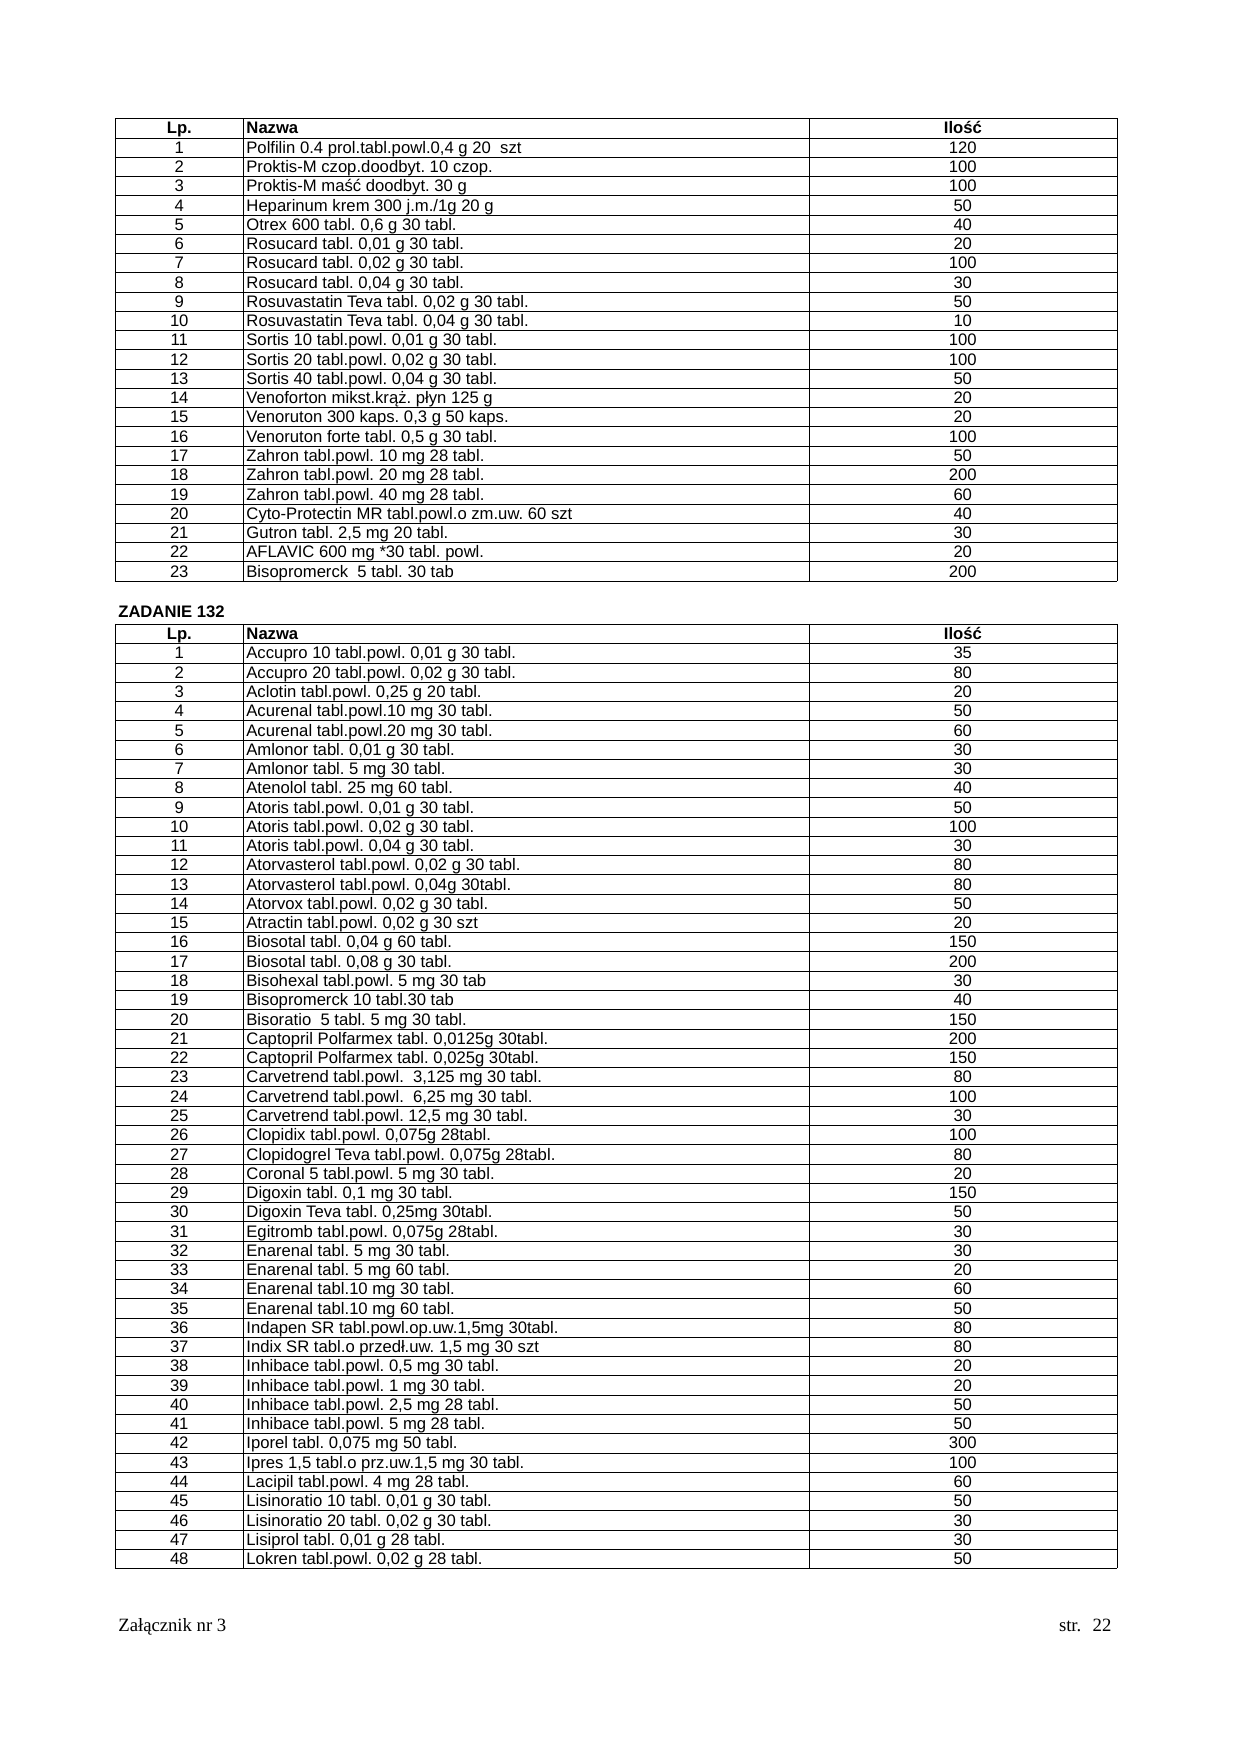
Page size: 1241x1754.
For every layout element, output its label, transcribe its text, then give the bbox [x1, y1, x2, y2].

table_cell 8 [116, 779, 243, 797]
table_cell 200 [810, 1030, 1117, 1048]
table_cell 40 [810, 991, 1117, 1009]
table_cell 22 [116, 1049, 243, 1067]
table_cell Enarenal tabl. 5 mg 30 tabl. [244, 1242, 809, 1260]
table_cell Carvetrend tabl.powl. 3,125 mg 30 tabl. [244, 1068, 809, 1086]
table_cell AFLAVIC 600 mg *30 tabl. powl. [244, 543, 809, 561]
table_cell 50 [810, 370, 1117, 388]
table_cell 34 [116, 1280, 243, 1298]
table_cell 10 [810, 312, 1117, 330]
table_cell 23 [116, 562, 243, 581]
table_cell 60 [810, 721, 1117, 739]
table_cell Iporel tabl. 0,075 mg 50 tabl. [244, 1434, 809, 1452]
table_cell Cyto-Protectin MR tabl.powl.o zm.uw. 60 szt [244, 505, 809, 523]
table_cell Lisinoratio 10 tabl. 0,01 g 30 tabl. [244, 1492, 809, 1510]
table_cell 50 [810, 1396, 1117, 1414]
table_cell 80 [810, 1145, 1117, 1163]
table_cell 50 [810, 293, 1117, 311]
table_cell Inhibace tabl.powl. 5 mg 28 tabl. [244, 1415, 809, 1433]
table_cell 40 [810, 505, 1117, 523]
table_cell 16 [116, 933, 243, 951]
table_cell 50 [810, 702, 1117, 720]
table_cell Clopidogrel Teva tabl.powl. 0,075g 28tabl. [244, 1145, 809, 1163]
table_cell [115, 582, 243, 602]
table_cell Lisinoratio 20 tabl. 0,02 g 30 tabl. [244, 1511, 809, 1529]
table_cell 27 [116, 1145, 243, 1163]
table_cell 13 [116, 370, 243, 388]
table_cell 21 [116, 1030, 243, 1048]
table_cell Inhibace tabl.powl. 1 mg 30 tabl. [244, 1376, 809, 1395]
table_cell 45 [116, 1492, 243, 1510]
table_cell 35 [810, 644, 1117, 662]
table_cell Lisiprol tabl. 0,01 g 28 tabl. [244, 1531, 809, 1549]
table_cell 120 [810, 139, 1117, 157]
table_cell 50 [810, 196, 1117, 214]
table_cell 40 [810, 779, 1117, 797]
table_cell 150 [810, 933, 1117, 951]
table_cell 30 [810, 1531, 1117, 1549]
table_cell 30 [810, 524, 1117, 542]
table_cell 50 [810, 1550, 1117, 1568]
table_cell 150 [810, 1049, 1117, 1067]
table_cell 18 [116, 466, 243, 484]
table_cell 35 [116, 1299, 243, 1318]
table_cell 20 [810, 1357, 1117, 1375]
table_cell 30 [810, 741, 1117, 759]
table_cell Zahron tabl.powl. 20 mg 28 tabl. [244, 466, 809, 484]
table_cell Ilość [810, 625, 1117, 643]
table_cell Biosotal tabl. 0,04 g 60 tabl. [244, 933, 809, 951]
table_cell 17 [116, 447, 243, 465]
table_cell 31 [116, 1222, 243, 1241]
table_cell 15 [116, 408, 243, 426]
table_cell Accupro 20 tabl.powl. 0,02 g 30 tabl. [244, 664, 809, 682]
table_cell 50 [810, 1492, 1117, 1510]
table_cell 60 [810, 1473, 1117, 1491]
table_cell 13 [116, 875, 243, 894]
table_cell 60 [810, 485, 1117, 503]
table_cell 20 [810, 1165, 1117, 1183]
table_cell 20 [810, 543, 1117, 561]
table_cell 9 [116, 293, 243, 311]
table_cell 80 [810, 856, 1117, 874]
table_cell 39 [116, 1376, 243, 1395]
table_cell 44 [116, 1473, 243, 1491]
table_cell 20 [116, 505, 243, 523]
table_cell 50 [810, 895, 1117, 913]
table_cell Sortis 20 tabl.powl. 0,02 g 30 tabl. [244, 350, 809, 369]
table_cell Otrex 600 tabl. 0,6 g 30 tabl. [244, 216, 809, 234]
table_cell Inhibace tabl.powl. 0,5 mg 30 tabl. [244, 1357, 809, 1375]
table_cell 11 [116, 331, 243, 349]
table_cell 17 [116, 952, 243, 971]
table_cell 5 [116, 721, 243, 739]
table_cell 42 [116, 1434, 243, 1452]
table_cell Clopidix tabl.powl. 0,075g 28tabl. [244, 1126, 809, 1144]
table_cell 100 [810, 427, 1117, 446]
table_cell Rosuvastatin Teva tabl. 0,02 g 30 tabl. [244, 293, 809, 311]
table_cell Amlonor tabl. 0,01 g 30 tabl. [244, 741, 809, 759]
table_cell 29 [116, 1184, 243, 1202]
table_cell 3 [116, 177, 243, 195]
table_cell 18 [116, 972, 243, 990]
table_cell Atorvasterol tabl.powl. 0,02 g 30 tabl. [244, 856, 809, 874]
table_cell 3 [116, 683, 243, 701]
table_cell Enarenal tabl.10 mg 30 tabl. [244, 1280, 809, 1298]
table_cell 41 [116, 1415, 243, 1433]
table_cell 40 [810, 216, 1117, 234]
table_cell 16 [116, 427, 243, 446]
table_cell 100 [810, 1126, 1117, 1144]
table_cell 80 [810, 1068, 1117, 1086]
table_cell 26 [116, 1126, 243, 1144]
table_cell 24 [116, 1087, 243, 1106]
table_cell 9 [116, 798, 243, 817]
table_cell 2 [116, 158, 243, 176]
table_cell Atoris tabl.powl. 0,01 g 30 tabl. [244, 798, 809, 817]
table_cell Bisopromerck 10 tabl.30 tab [244, 991, 809, 1009]
table_cell Captopril Polfarmex tabl. 0,0125g 30tabl. [244, 1030, 809, 1048]
table_cell 20 [810, 683, 1117, 701]
table_cell 7 [116, 760, 243, 778]
table_cell 80 [810, 875, 1117, 894]
table_cell Atorvox tabl.powl. 0,02 g 30 tabl. [244, 895, 809, 913]
table_cell Carvetrend tabl.powl. 12,5 mg 30 tabl. [244, 1107, 809, 1125]
table_cell Lp. [116, 625, 243, 643]
table_cell 2 [116, 664, 243, 682]
table_cell 20 [810, 914, 1117, 932]
table_cell 37 [116, 1338, 243, 1356]
table_cell Coronal 5 tabl.powl. 5 mg 30 tabl. [244, 1165, 809, 1183]
table_cell Venoruton forte tabl. 0,5 g 30 tabl. [244, 427, 809, 446]
table_cell 11 [116, 837, 243, 855]
table_cell Sortis 10 tabl.powl. 0,01 g 30 tabl. [244, 331, 809, 349]
table_cell 12 [116, 856, 243, 874]
table_cell Atractin tabl.powl. 0,02 g 30 szt [244, 914, 809, 932]
table_cell 21 [116, 524, 243, 542]
table_cell 33 [116, 1261, 243, 1279]
table_cell Bisohexal tabl.powl. 5 mg 30 tab [244, 972, 809, 990]
table_cell Egitromb tabl.powl. 0,075g 28tabl. [244, 1222, 809, 1241]
table_cell ZADANIE 132 [115, 602, 243, 624]
table_cell Ilość [810, 119, 1117, 137]
table_cell 100 [810, 254, 1117, 272]
table_cell Accupro 10 tabl.powl. 0,01 g 30 tabl. [244, 644, 809, 662]
table_cell Zahron tabl.powl. 40 mg 28 tabl. [244, 485, 809, 503]
table_cell 5 [116, 216, 243, 234]
table_cell 23 [116, 1068, 243, 1086]
table_cell 20 [810, 1261, 1117, 1279]
table_cell 300 [810, 1434, 1117, 1452]
table_cell Acurenal tabl.powl.20 mg 30 tabl. [244, 721, 809, 739]
table_cell Digoxin tabl. 0,1 mg 30 tabl. [244, 1184, 809, 1202]
table_cell 50 [810, 798, 1117, 817]
table_cell 12 [116, 350, 243, 369]
table_cell 80 [810, 1338, 1117, 1356]
table_cell 80 [810, 664, 1117, 682]
table_cell 150 [810, 1184, 1117, 1202]
table_cell 100 [810, 1087, 1117, 1106]
table_cell 100 [810, 350, 1117, 369]
table_cell Captopril Polfarmex tabl. 0,025g 30tabl. [244, 1049, 809, 1067]
table_cell Bisopromerck 5 tabl. 30 tab [244, 562, 809, 581]
table_cell 50 [810, 1203, 1117, 1221]
table_cell [809, 602, 1117, 624]
table_cell 50 [810, 447, 1117, 465]
table_cell 32 [116, 1242, 243, 1260]
table_cell 30 [810, 273, 1117, 292]
table_cell 60 [810, 1280, 1117, 1298]
table_cell Bisoratio 5 tabl. 5 mg 30 tabl. [244, 1010, 809, 1028]
table_cell 80 [810, 1319, 1117, 1337]
table_cell Atoris tabl.powl. 0,04 g 30 tabl. [244, 837, 809, 855]
table_cell 100 [810, 331, 1117, 349]
table_cell 30 [810, 1511, 1117, 1529]
table_cell 100 [810, 1454, 1117, 1472]
table_cell Indapen SR tabl.powl.op.uw.1,5mg 30tabl. [244, 1319, 809, 1337]
table_cell 20 [810, 408, 1117, 426]
table_cell Sortis 40 tabl.powl. 0,04 g 30 tabl. [244, 370, 809, 388]
table_cell Polfilin 0.4 prol.tabl.powl.0,4 g 20 szt [244, 139, 809, 157]
table_cell 20 [116, 1010, 243, 1028]
table_cell 6 [116, 235, 243, 253]
table_cell 30 [810, 760, 1117, 778]
table_cell 200 [810, 562, 1117, 581]
table_cell 40 [116, 1396, 243, 1414]
table_cell 19 [116, 485, 243, 503]
table_cell 50 [810, 1415, 1117, 1433]
table_cell 20 [810, 1376, 1117, 1395]
table_cell Atenolol tabl. 25 mg 60 tabl. [244, 779, 809, 797]
table_cell 30 [116, 1203, 243, 1221]
table_cell Gutron tabl. 2,5 mg 20 tabl. [244, 524, 809, 542]
table_cell Rosucard tabl. 0,04 g 30 tabl. [244, 273, 809, 292]
table_cell Lacipil tabl.powl. 4 mg 28 tabl. [244, 1473, 809, 1491]
table_cell 20 [810, 389, 1117, 407]
table_cell 10 [116, 312, 243, 330]
table_cell Proktis-M maść doodbyt. 30 g [244, 177, 809, 195]
table_cell 19 [116, 991, 243, 1009]
table_cell 38 [116, 1357, 243, 1375]
table_cell 30 [810, 1242, 1117, 1260]
table_cell 200 [810, 466, 1117, 484]
table_cell 14 [116, 895, 243, 913]
table_cell 25 [116, 1107, 243, 1125]
table_cell 14 [116, 389, 243, 407]
table_cell 22 [116, 543, 243, 561]
table_cell 15 [116, 914, 243, 932]
table_cell Nazwa [244, 119, 809, 137]
table_cell 200 [810, 952, 1117, 971]
table_cell Atorvasterol tabl.powl. 0,04g 30tabl. [244, 875, 809, 894]
table_cell 6 [116, 741, 243, 759]
table_cell [809, 582, 1117, 602]
table_cell Venoforton mikst.krąż. płyn 125 g [244, 389, 809, 407]
table_cell Lp. [116, 119, 243, 137]
table_cell 36 [116, 1319, 243, 1337]
table_cell 48 [116, 1550, 243, 1568]
table_cell Indix SR tabl.o przedł.uw. 1,5 mg 30 szt [244, 1338, 809, 1356]
table_cell 8 [116, 273, 243, 292]
table_cell Nazwa [244, 625, 809, 643]
table_cell 4 [116, 702, 243, 720]
table_cell 30 [810, 1107, 1117, 1125]
table_cell Carvetrend tabl.powl. 6,25 mg 30 tabl. [244, 1087, 809, 1106]
table_cell 46 [116, 1511, 243, 1529]
table_cell Venoruton 300 kaps. 0,3 g 50 kaps. [244, 408, 809, 426]
table_cell Enarenal tabl. 5 mg 60 tabl. [244, 1261, 809, 1279]
table_cell Lokren tabl.powl. 0,02 g 28 tabl. [244, 1550, 809, 1568]
table_cell Zahron tabl.powl. 10 mg 28 tabl. [244, 447, 809, 465]
table_cell Proktis-M czop.doodbyt. 10 czop. [244, 158, 809, 176]
table_cell Inhibace tabl.powl. 2,5 mg 28 tabl. [244, 1396, 809, 1414]
table_cell 28 [116, 1165, 243, 1183]
table_cell 30 [810, 1222, 1117, 1241]
table_cell 4 [116, 196, 243, 214]
table_cell 30 [810, 972, 1117, 990]
table_cell 150 [810, 1010, 1117, 1028]
table_cell 47 [116, 1531, 243, 1549]
table_cell 7 [116, 254, 243, 272]
table_cell Rosucard tabl. 0,01 g 30 tabl. [244, 235, 809, 253]
table_cell [243, 582, 809, 602]
table_cell 30 [810, 837, 1117, 855]
table_cell Aclotin tabl.powl. 0,25 g 20 tabl. [244, 683, 809, 701]
table_cell 10 [116, 818, 243, 836]
table_cell Biosotal tabl. 0,08 g 30 tabl. [244, 952, 809, 971]
table_cell 50 [810, 1299, 1117, 1318]
table_cell Enarenal tabl.10 mg 60 tabl. [244, 1299, 809, 1318]
table_cell 20 [810, 235, 1117, 253]
table_cell Amlonor tabl. 5 mg 30 tabl. [244, 760, 809, 778]
table_cell 100 [810, 158, 1117, 176]
table_cell 100 [810, 177, 1117, 195]
table_cell 1 [116, 644, 243, 662]
table_cell Rosuvastatin Teva tabl. 0,04 g 30 tabl. [244, 312, 809, 330]
table_cell 1 [116, 139, 243, 157]
table_cell Acurenal tabl.powl.10 mg 30 tabl. [244, 702, 809, 720]
table_cell Heparinum krem 300 j.m./1g 20 g [244, 196, 809, 214]
table_cell Ipres 1,5 tabl.o prz.uw.1,5 mg 30 tabl. [244, 1454, 809, 1472]
table_cell 100 [810, 818, 1117, 836]
table_cell 43 [116, 1454, 243, 1472]
table_cell Atoris tabl.powl. 0,02 g 30 tabl. [244, 818, 809, 836]
table_cell Rosucard tabl. 0,02 g 30 tabl. [244, 254, 809, 272]
table_cell Digoxin Teva tabl. 0,25mg 30tabl. [244, 1203, 809, 1221]
table_cell [243, 602, 809, 624]
